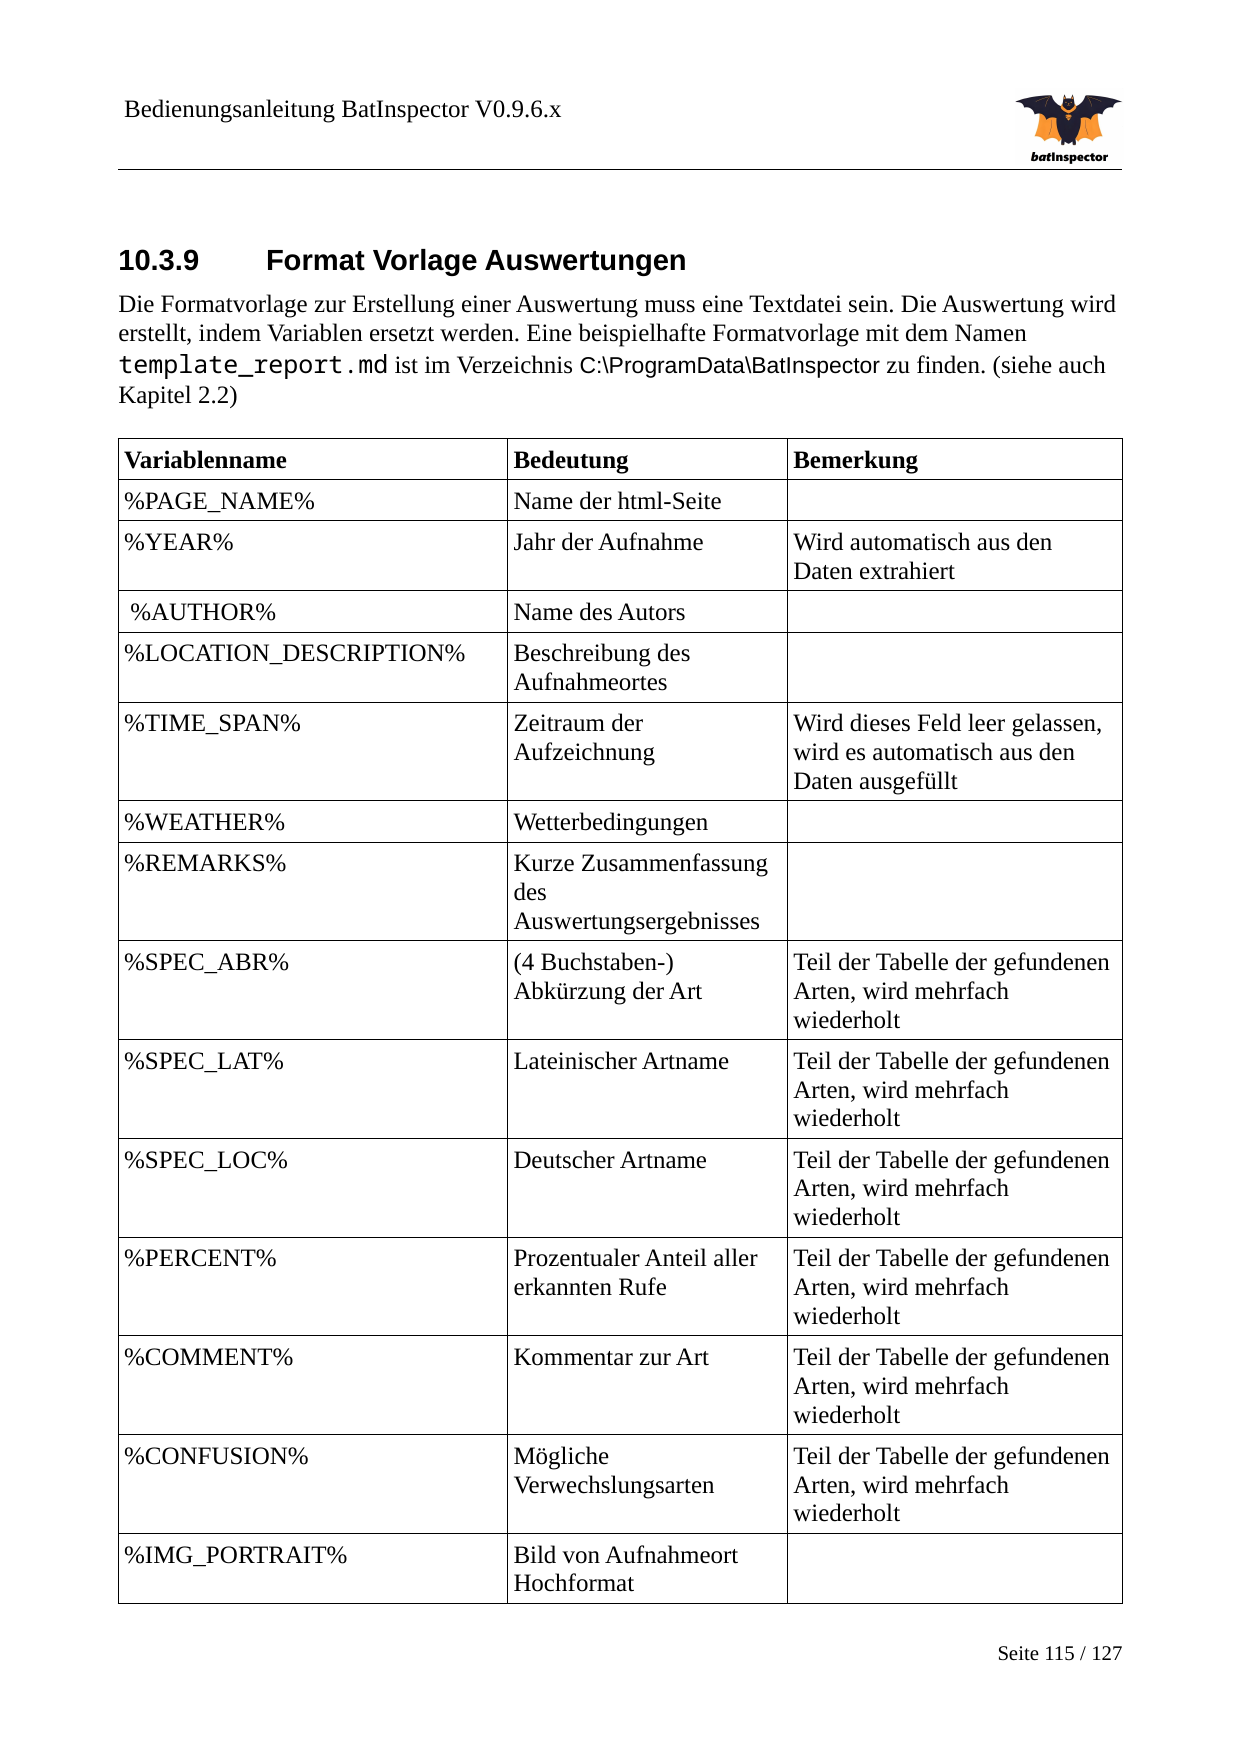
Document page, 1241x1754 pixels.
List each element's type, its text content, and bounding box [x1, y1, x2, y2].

table_cell %WEATHER% [119, 801, 507, 842]
table_cell Teil der Tabelle der gefundenen Arten, wird mehrfach wiederholt [788, 1238, 1122, 1335]
picture [1015, 88, 1125, 165]
table_cell [788, 843, 1122, 940]
table_cell %LOCATION_DESCRIPTION% [119, 633, 507, 702]
table_cell Zeitraum der Aufzeichnung [508, 703, 787, 800]
table_cell Wird dieses Feld leer gelassen, wird es automatisch aus den Daten ausgefüllt [788, 703, 1122, 800]
table_cell Kurze Zusammenfassung des Auswertungsergebnisses [508, 843, 787, 940]
table_cell Kommentar zur Art [508, 1336, 787, 1434]
table_cell %SPEC_LAT% [119, 1040, 507, 1138]
table_cell Deutscher Artname [508, 1139, 787, 1237]
table_cell %CONFUSION% [119, 1435, 507, 1533]
table_header Bemerkung [788, 439, 1122, 479]
subtitle Format Vorlage Auswertungen [118, 243, 1122, 276]
table_cell Wetterbedingungen [508, 801, 787, 842]
table_cell (4 Buchstaben-) Abkürzung der Art [508, 941, 787, 1039]
table_cell %IMG_PORTRAIT% [119, 1534, 507, 1603]
table_cell Teil der Tabelle der gefundenen Arten, wird mehrfach wiederholt [788, 1040, 1122, 1138]
table_cell Jahr der Aufnahme [508, 521, 787, 590]
table_cell [788, 801, 1122, 842]
table_cell Bild von Aufnahmeort Hochformat [508, 1534, 787, 1603]
table_header Bedeutung [508, 439, 787, 479]
text Die Formatvorlage zur Erstellung einer Auswertung muss eine Textdatei sein. Die Auswertung wird erstellt, indem Variablen ersetzt werden. Eine beispielhafte Formatvorlage mit dem Namen template_report.md ist im Verzeichnis C:\ProgramData\BatInspector zu finden. (siehe auch Kapitel 2.2) [118, 289, 1122, 409]
table_cell Prozentualer Anteil aller erkannten Rufe [508, 1238, 787, 1335]
table_cell Beschreibung des Aufnahmeortes [508, 633, 787, 702]
table_cell %COMMENT% [119, 1336, 507, 1434]
table_cell Mögliche Verwechslungsarten [508, 1435, 787, 1533]
table_cell %YEAR% [119, 521, 507, 590]
table_cell [788, 633, 1122, 702]
table_cell %SPEC_LOC% [119, 1139, 507, 1237]
table_cell Teil der Tabelle der gefundenen Arten, wird mehrfach wiederholt [788, 1435, 1122, 1533]
table_cell Teil der Tabelle der gefundenen Arten, wird mehrfach wiederholt [788, 1139, 1122, 1237]
table_cell [788, 480, 1122, 520]
table_cell Wird automatisch aus den Daten extrahiert [788, 521, 1122, 590]
table_cell %TIME_SPAN% [119, 703, 507, 800]
table_cell Name der html-Seite [508, 480, 787, 520]
table_cell %AUTHOR% [119, 591, 507, 632]
table_cell %REMARKS% [119, 843, 507, 940]
table_cell [788, 1534, 1122, 1603]
table_cell Teil der Tabelle der gefundenen Arten, wird mehrfach wiederholt [788, 941, 1122, 1039]
table_cell Lateinischer Artname [508, 1040, 787, 1138]
table_cell Name des Autors [508, 591, 787, 632]
table_header Variablenname [119, 439, 507, 479]
table_cell [788, 591, 1122, 632]
table_cell %PAGE_NAME% [119, 480, 507, 520]
table_cell %SPEC_ABR% [119, 941, 507, 1039]
table_cell %PERCENT% [119, 1238, 507, 1335]
table_cell Teil der Tabelle der gefundenen Arten, wird mehrfach wiederholt [788, 1336, 1122, 1434]
